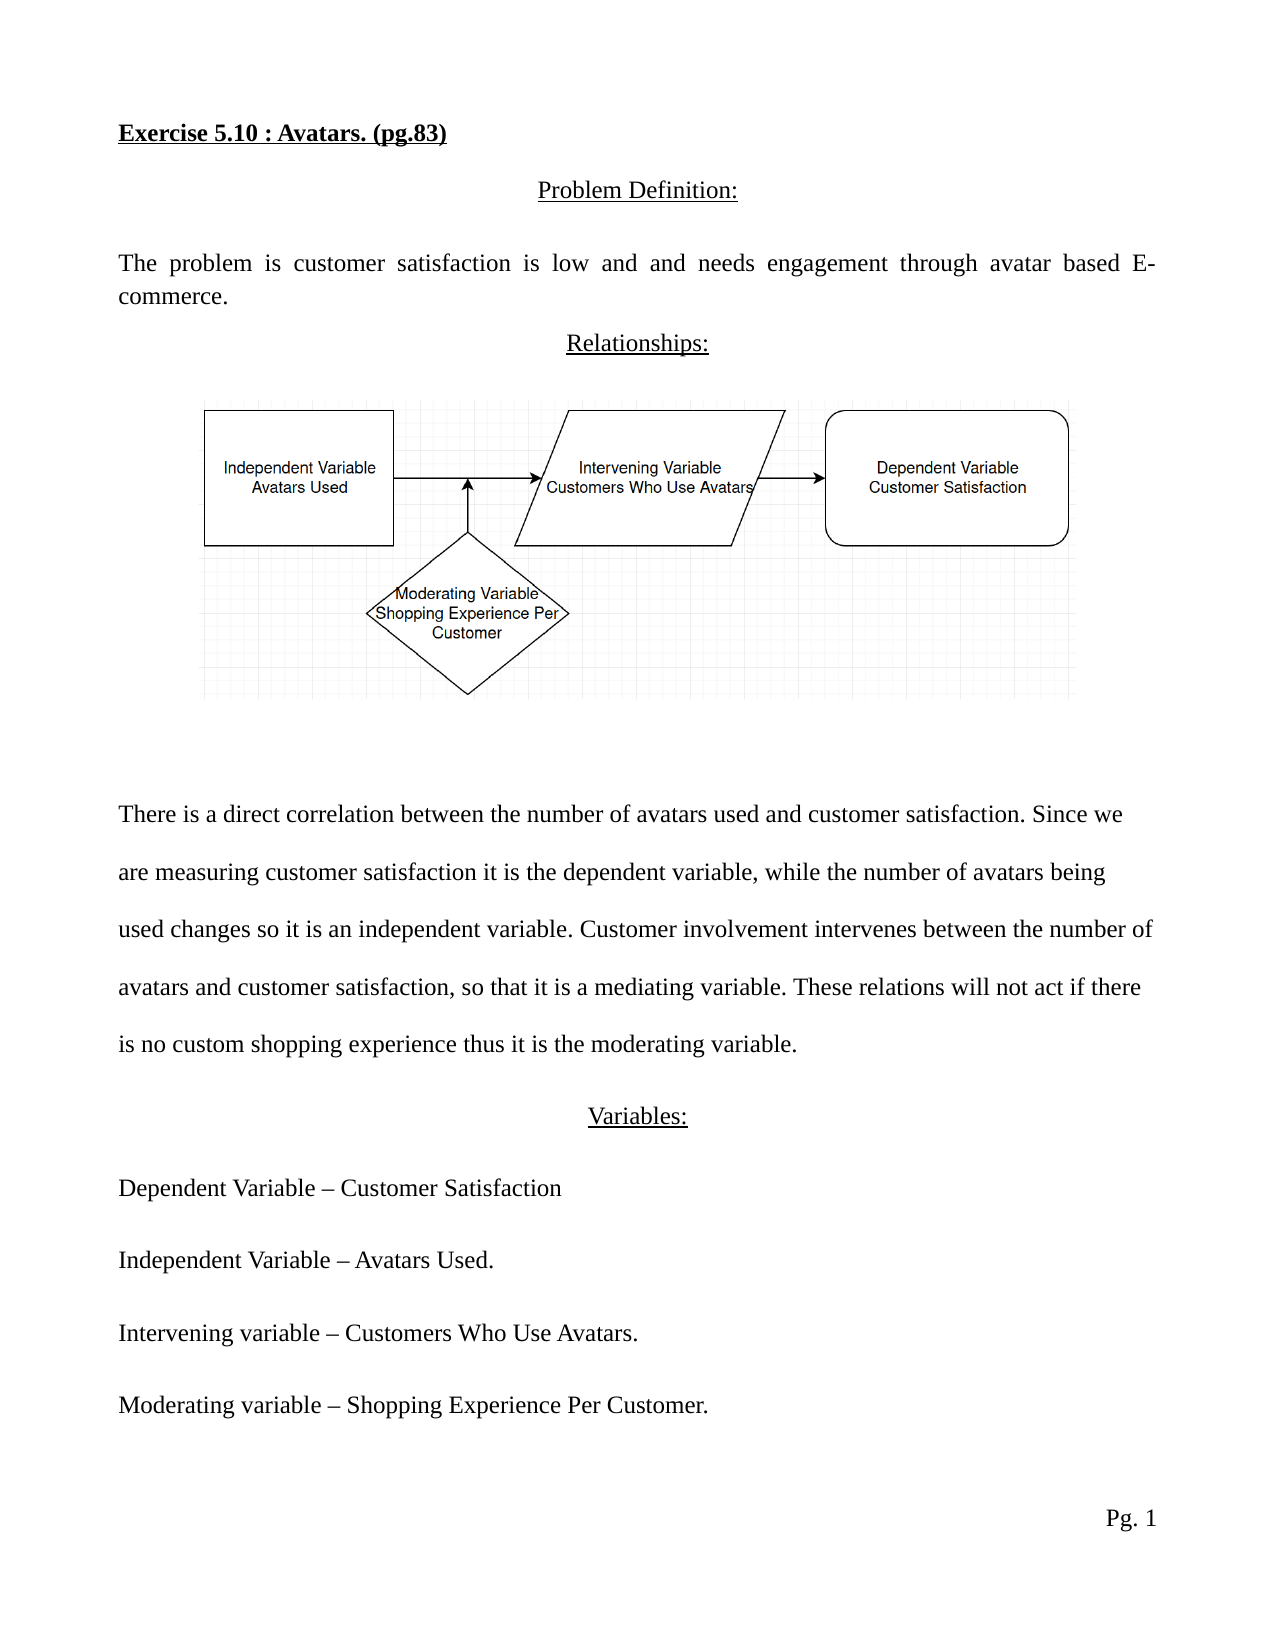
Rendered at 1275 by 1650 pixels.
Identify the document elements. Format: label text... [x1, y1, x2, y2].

text Problem Definition: [118, 176, 1157, 204]
text Independent Variable – Avatars Used. [118, 1246, 1157, 1274]
text Moderating variable – Shopping Experience Per Customer. [118, 1390, 1157, 1418]
picture [198, 400, 1077, 699]
text Relationships: [118, 328, 1157, 357]
text Exercise 5.10 : Avatars. (pg.83) [118, 118, 1157, 147]
text Dependent Variable – Customer Satisfaction [118, 1173, 1157, 1202]
text There is a direct correlation between the number of avatars used and customer satisfaction. Since we are measuring customer satisfaction it is the dependent variable, while the number of avatars being used changes so it is an independent variable. Customer involvement intervenes between the number of avatars and customer satisfaction, so that it is a mediating variable. These relations will not act if there is no custom shopping experience thus it is the moderating variable. [118, 799, 1157, 1058]
text The problem is customer satisfaction is low and and needs engagement through avatar based E-commerce. [118, 248, 1157, 309]
text Intervening variable – Customers Who Use Avatars. [118, 1318, 1157, 1346]
text Variables: [118, 1101, 1157, 1130]
